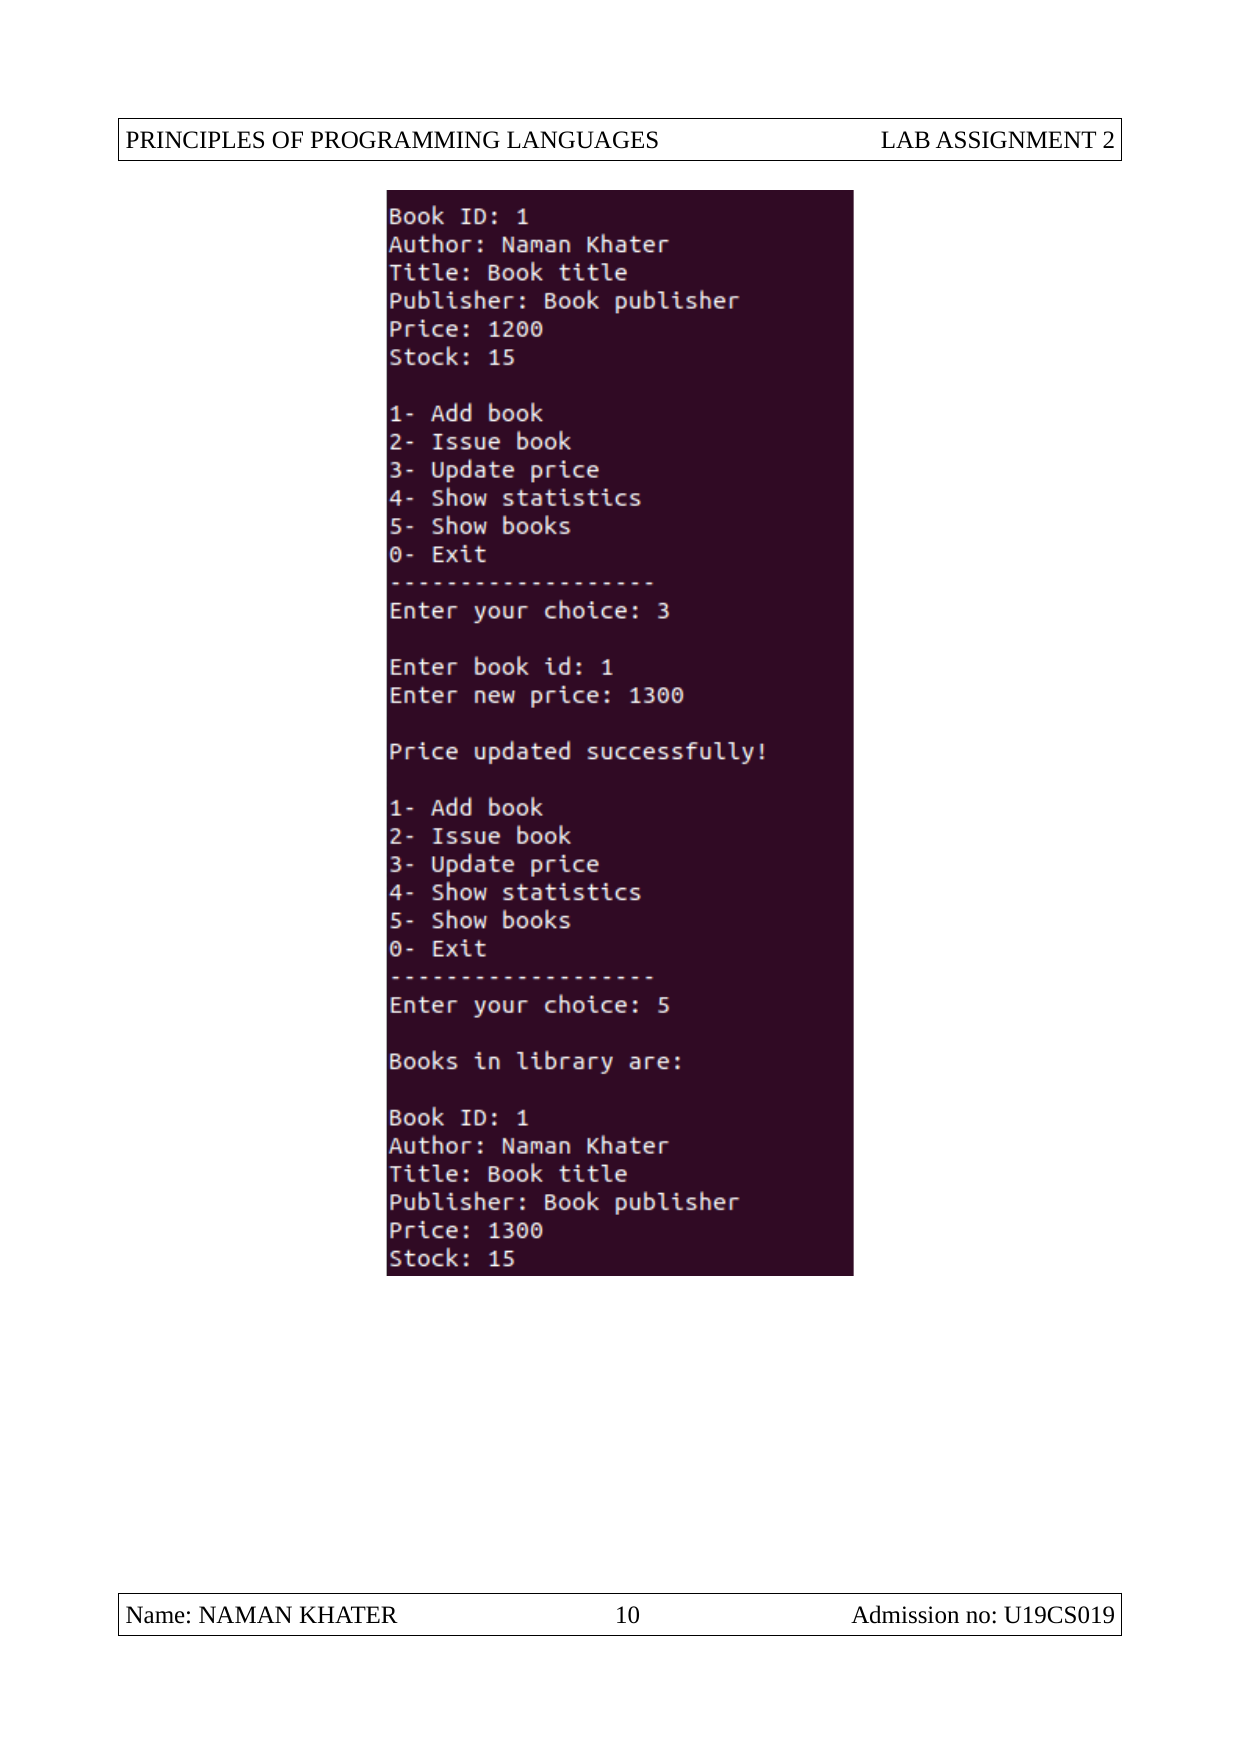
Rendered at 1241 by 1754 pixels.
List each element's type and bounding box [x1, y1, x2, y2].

picture [386, 190, 854, 1276]
